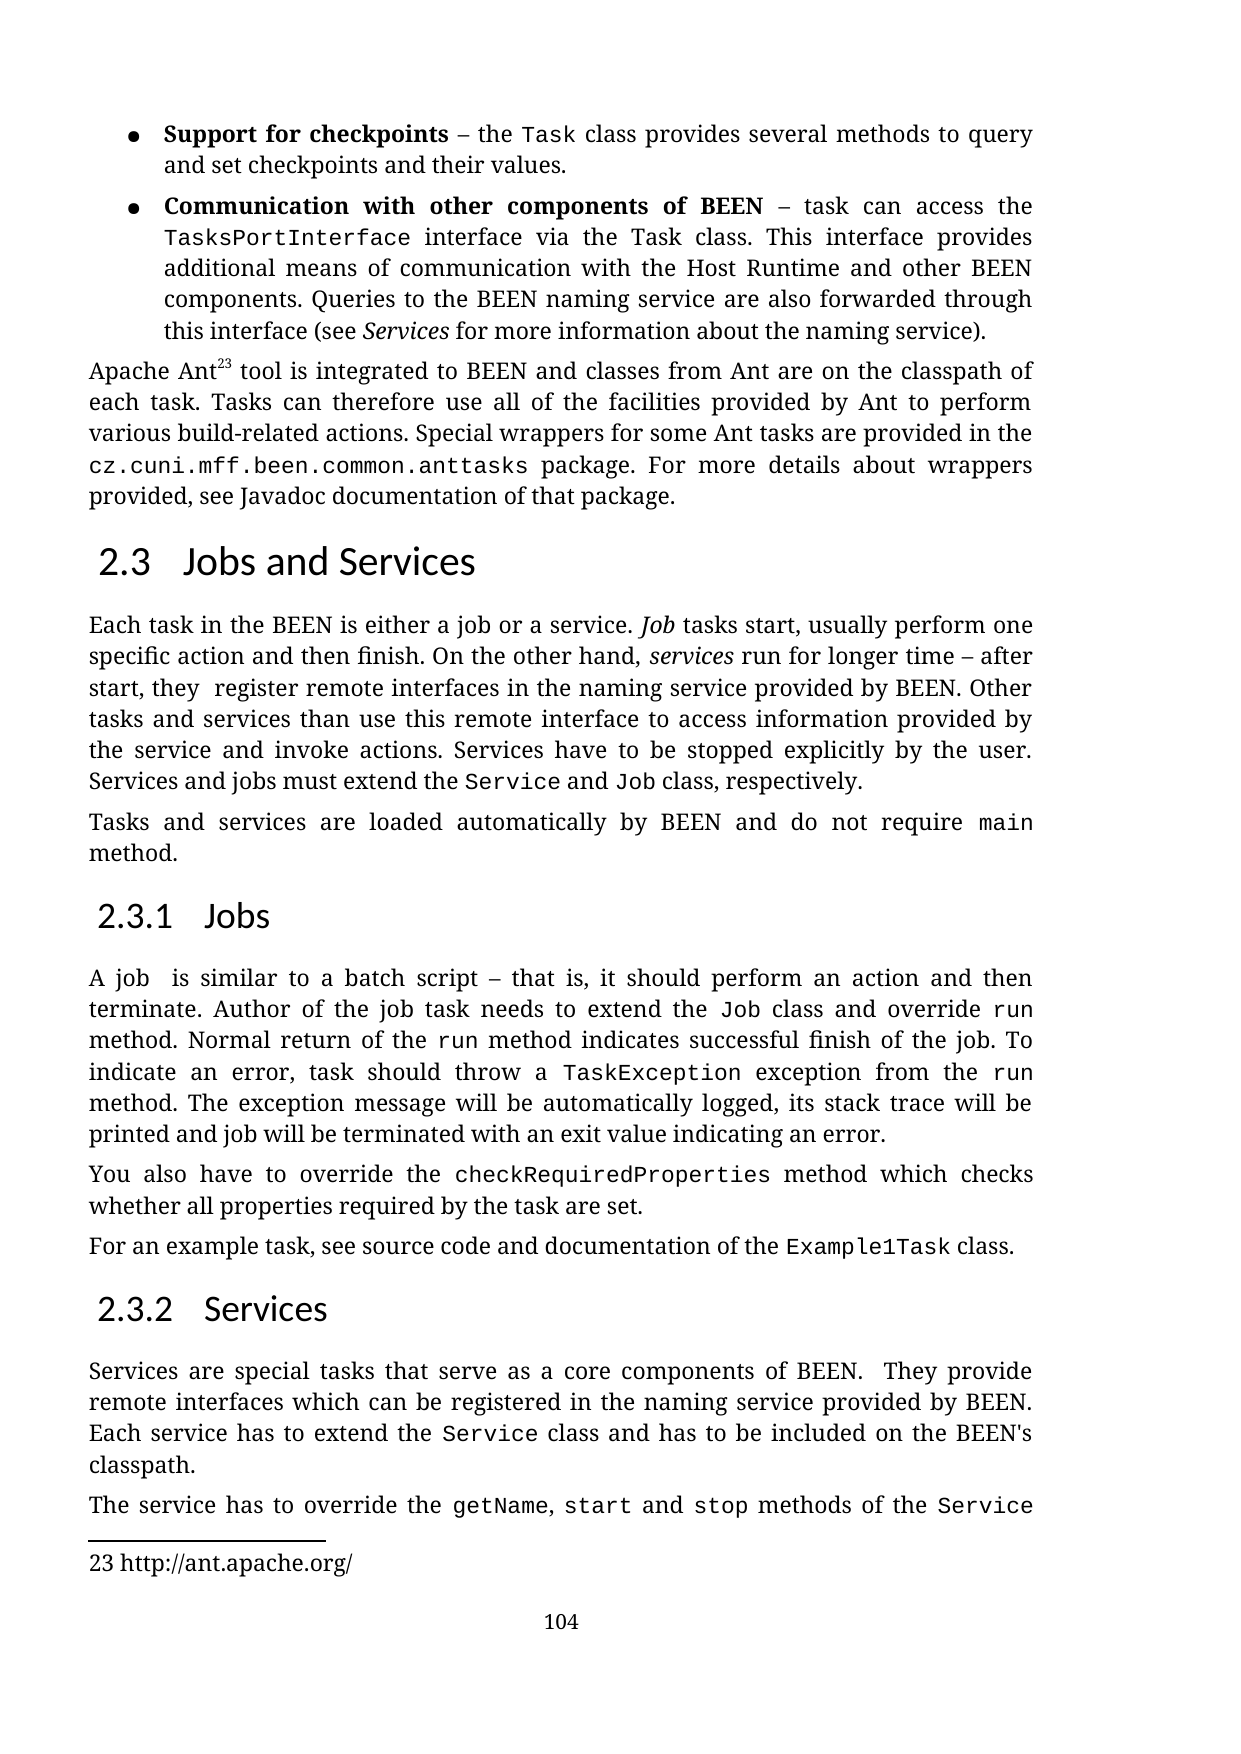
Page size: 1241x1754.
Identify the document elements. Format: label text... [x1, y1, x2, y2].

subtitle Services [88, 1294, 1033, 1331]
text Tasks and services are loaded automatically by BEEN and do not require main method. [88, 805, 1033, 868]
text You also have to override the checkRequiredProperties method which checks whether all properties required by the task are set. [88, 1158, 1033, 1221]
subtitle Jobs [88, 901, 1033, 938]
text The service has to override the getName, start and stop methods of the Service [88, 1489, 1033, 1520]
list Support for checkpoints – the Task class provides several methods to query and set checkpoints and their values. [126, 118, 1033, 181]
text For an example task, see source code and documentation of the Example1Task class. [88, 1230, 1033, 1261]
text A job is similar to a batch script – that is, it should perform an action and then terminate. Author of the job task needs to extend the Job class and override run method. Normal return of the run method indicates successful finish of the job. To indicate an error, task should throw a TaskException exception from the run method. The exception message will be automatically logged, its stack trace will be printed and job will be terminated with an exit value indicating an error. [88, 962, 1033, 1149]
text Apache Ant tool is integrated to BEEN and classes from Ant are on the classpath of each task. Tasks can therefore use all of the facilities provided by Ant to perform various build-related actions. Special wrappers for some Ant tasks are provided in the cz.cuni.mff.been.common.anttasks package. For more details about wrappers provided, see Javadoc documentation of that package. [88, 355, 1033, 511]
list Communication with other components of BEEN – task can access the TasksPortInterface interface via the Task class. This interface provides additional means of communication with the Host Runtime and other BEEN components. Queries to the BEEN naming service are also forwarded through this interface (see Services for more information about the naming service). [126, 189, 1033, 346]
text Each task in the BEEN is either a job or a service. Job tasks start, usually perform one specific action and then finish. On the other hand, services run for longer time – after start, they register remote interfaces in the naming service provided by BEEN. Other tasks and services than use this remote interface to access information provided by the service and invoke actions. Services have to be stopped explicitly by the user. Services and jobs must extend the Service and Job class, respectively. [88, 609, 1033, 797]
subtitle Jobs and Services [88, 544, 1033, 585]
text Services are special tasks that serve as a core components of BEEN. They provide remote interfaces which can be registered in the naming service provided by BEEN. Each service has to extend the Service class and has to be included on the BEEN's classpath. [88, 1355, 1033, 1480]
text http://ant.apache.org/ [88, 1547, 1033, 1578]
